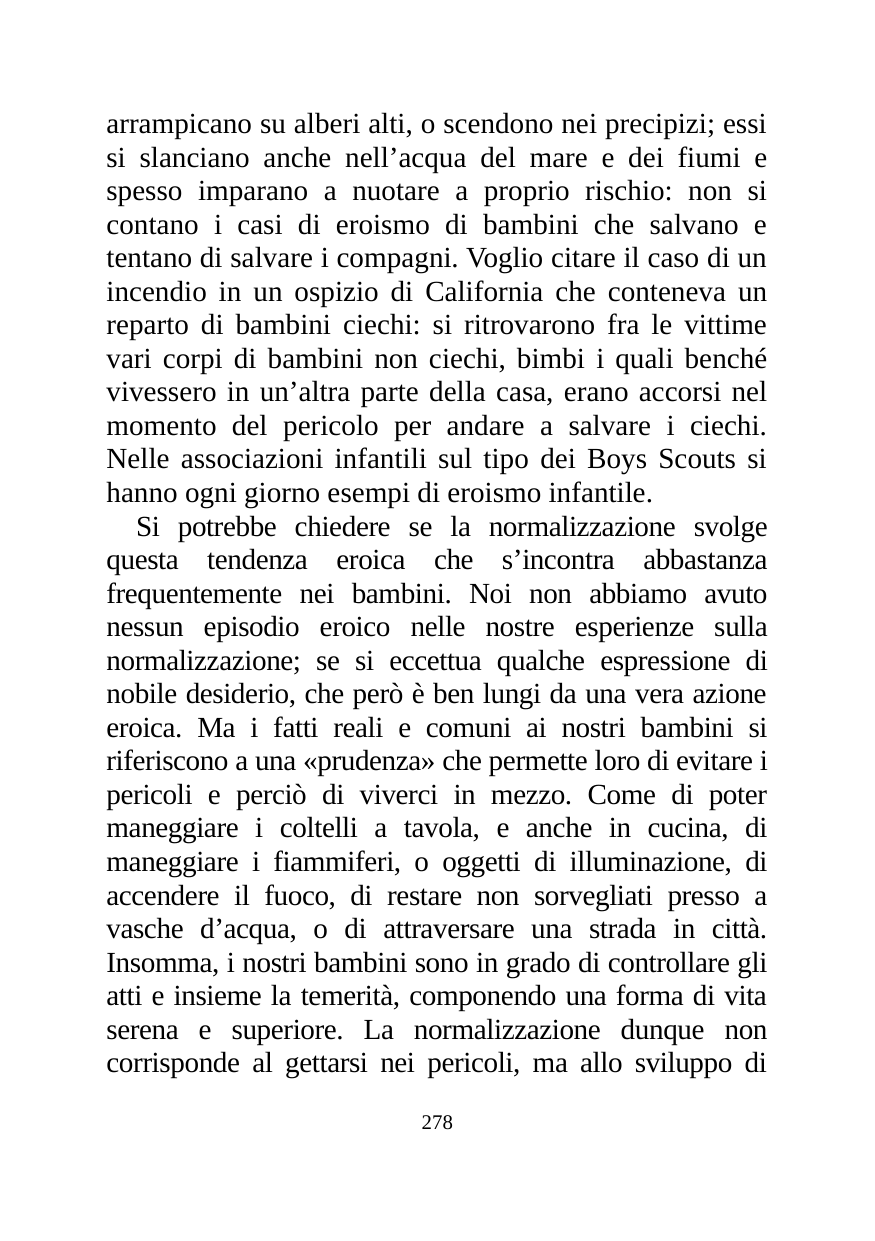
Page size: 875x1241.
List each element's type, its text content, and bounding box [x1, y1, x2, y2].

text arrampicano su alberi alti, o scendono nei precipizi; essi si slanciano anche nell’acqua del mare e dei fiumi e spesso imparano a nuotare a proprio rischio: non si contano i casi di eroismo di bambini che salvano e tentano di salvare i compagni. Voglio citare il caso di un incendio in un ospizio di California che conteneva un reparto di bambini ciechi: si ritrovarono fra le vittime vari corpi di bambini non ciechi, bimbi i quali benché vivessero in un’altra parte della casa, erano accorsi nel momento del pericolo per andare a salvare i ciechi. Nelle associazioni infantili sul tipo dei Boys Scouts si hanno ogni giorno esempi di eroismo infantile. [106, 106, 768, 509]
text Si potrebbe chiedere se la normalizzazione svolge questa tendenza eroica che s’incontra abbastanza frequentemente nei bambini. Noi non abbiamo avuto nessun episodio eroico nelle nostre esperienze sulla normalizzazione; se si eccettua qualche espressione di nobile desiderio, che però è ben lungi da una vera azione eroica. Ma i fatti reali e comuni ai nostri bambini si riferiscono a una «prudenza» che permette loro di evitare i pericoli e perciò di viverci in mezzo. Come di poter maneggiare i coltelli a tavola, e anche in cucina, di maneggiare i fiammiferi, o oggetti di illuminazione, di accendere il fuoco, di restare non sorvegliati presso a vasche d’acqua, o di attraversare una strada in città. Insomma, i nostri bambini sono in grado di controllare gli atti e insieme la temerità, componendo una forma di vita serena e superiore. La normalizzazione dunque non corrisponde al gettarsi nei pericoli, ma allo sviluppo di [106, 509, 768, 1079]
